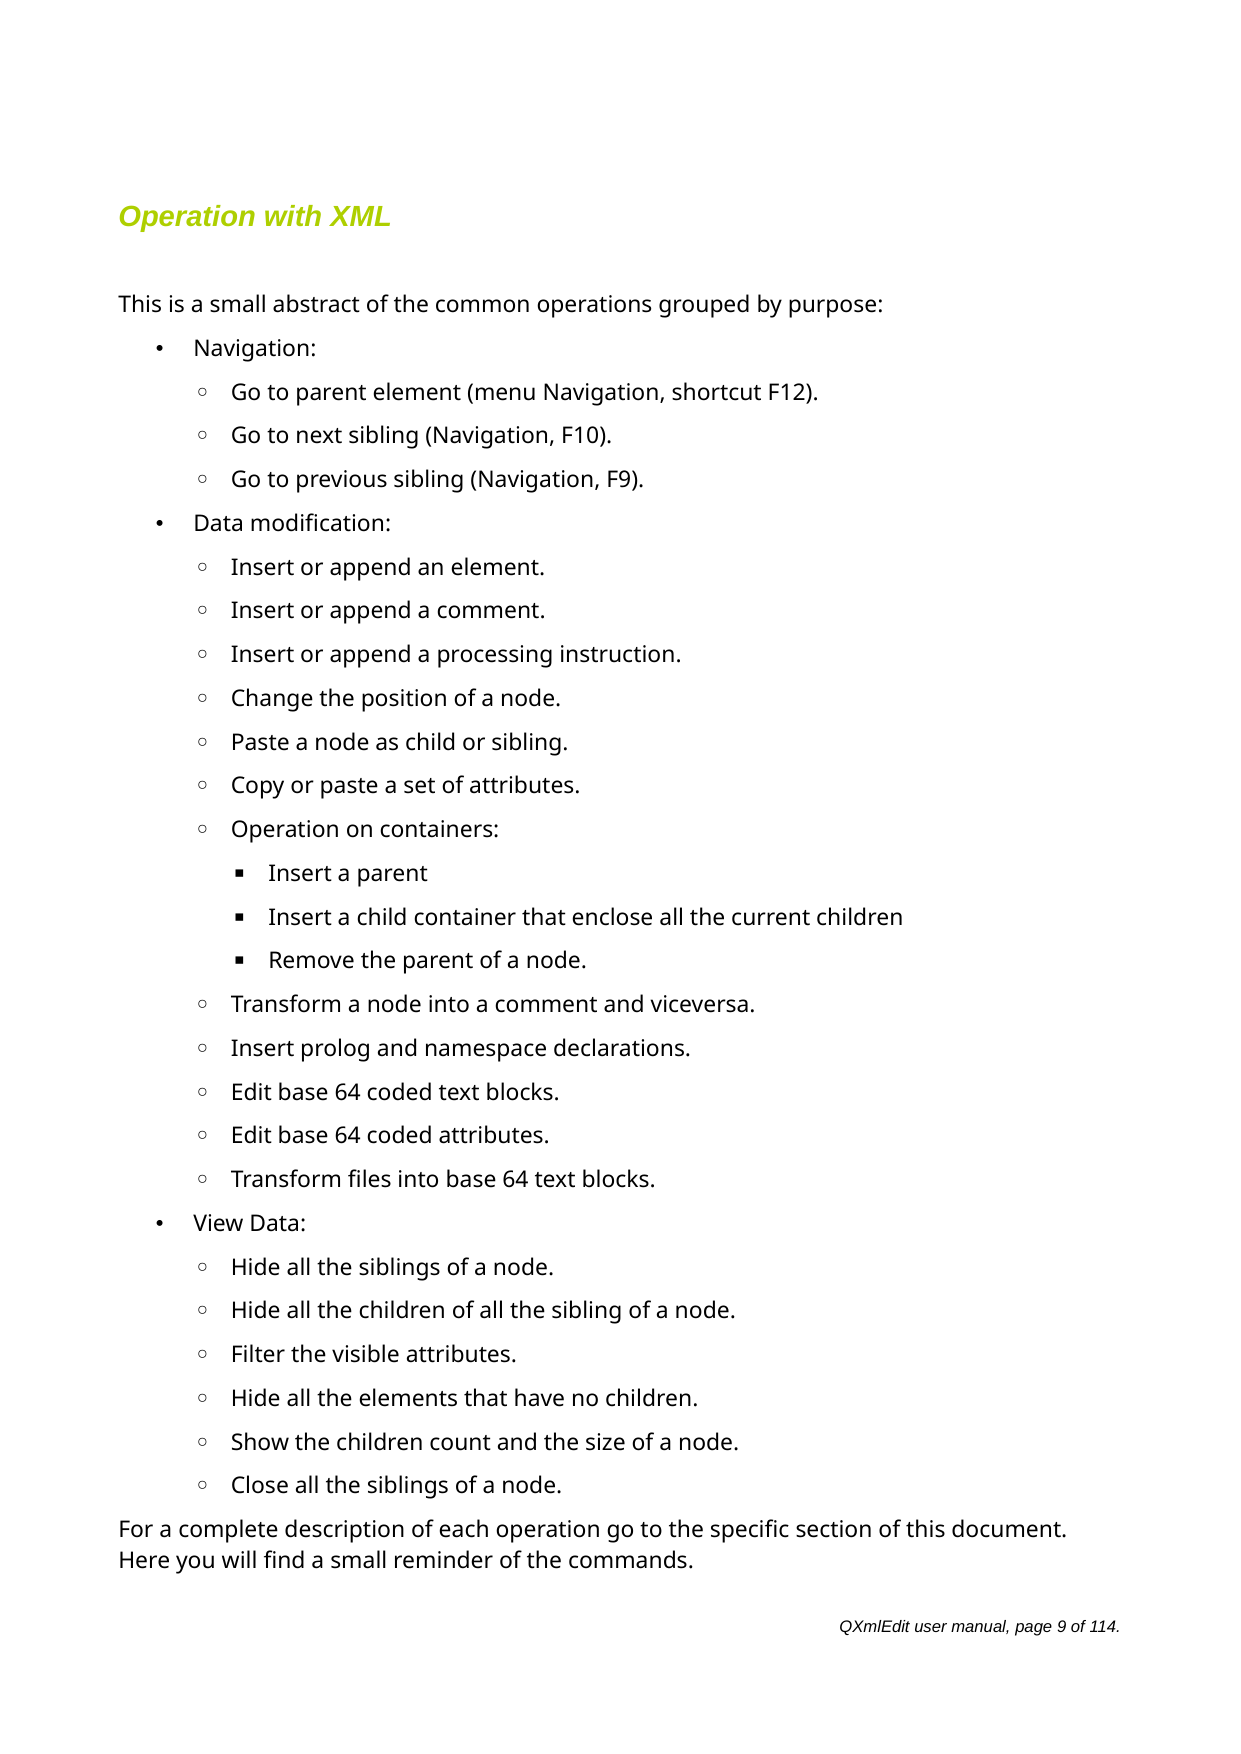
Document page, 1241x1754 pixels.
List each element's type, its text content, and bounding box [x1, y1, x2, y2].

list Insert a parent [231, 857, 1122, 888]
list Hide all the siblings of a node. [193, 1251, 1122, 1282]
list Edit base 64 coded attributes. [193, 1119, 1122, 1151]
list Insert prolog and namespace declarations. [193, 1032, 1122, 1063]
list Go to next sibling (Navigation, F10). [193, 419, 1122, 451]
list Close all the siblings of a node. [193, 1469, 1122, 1501]
text This is a small abstract of the common operations grouped by purpose: [118, 288, 1122, 319]
list Insert or append a comment. [193, 594, 1122, 626]
list Insert or append a processing instruction. [193, 638, 1122, 669]
list Paste a node as child or sibling. [193, 726, 1122, 757]
list Change the position of a node. [193, 682, 1122, 713]
list Hide all the children of all the sibling of a node. [193, 1294, 1122, 1326]
list Transform a node into a comment and viceversa. [193, 988, 1122, 1019]
list Navigation: [156, 332, 1122, 363]
list View Data: [156, 1207, 1122, 1238]
list Show the children count and the size of a node. [193, 1426, 1122, 1457]
list Transform files into base 64 text blocks. [193, 1163, 1122, 1194]
list Data modification: [156, 507, 1122, 538]
list Insert a child container that enclose all the current children [231, 901, 1122, 932]
list Edit base 64 coded text blocks. [193, 1076, 1122, 1107]
text For a complete description of each operation go to the specific section of this document. Here you will find a small reminder of the commands. [118, 1513, 1122, 1576]
list Filter the visible attributes. [193, 1338, 1122, 1369]
list Remove the parent of a node. [231, 944, 1122, 976]
list Copy or paste a set of attributes. [193, 769, 1122, 801]
list Operation on containers: [193, 813, 1122, 844]
list Go to previous sibling (Navigation, F9). [193, 463, 1122, 494]
list Hide all the elements that have no children. [193, 1382, 1122, 1413]
list Insert or append an element. [193, 551, 1122, 582]
list Go to parent element (menu Navigation, shortcut F12). [193, 376, 1122, 407]
subtitle Operation with XML [118, 198, 1122, 232]
